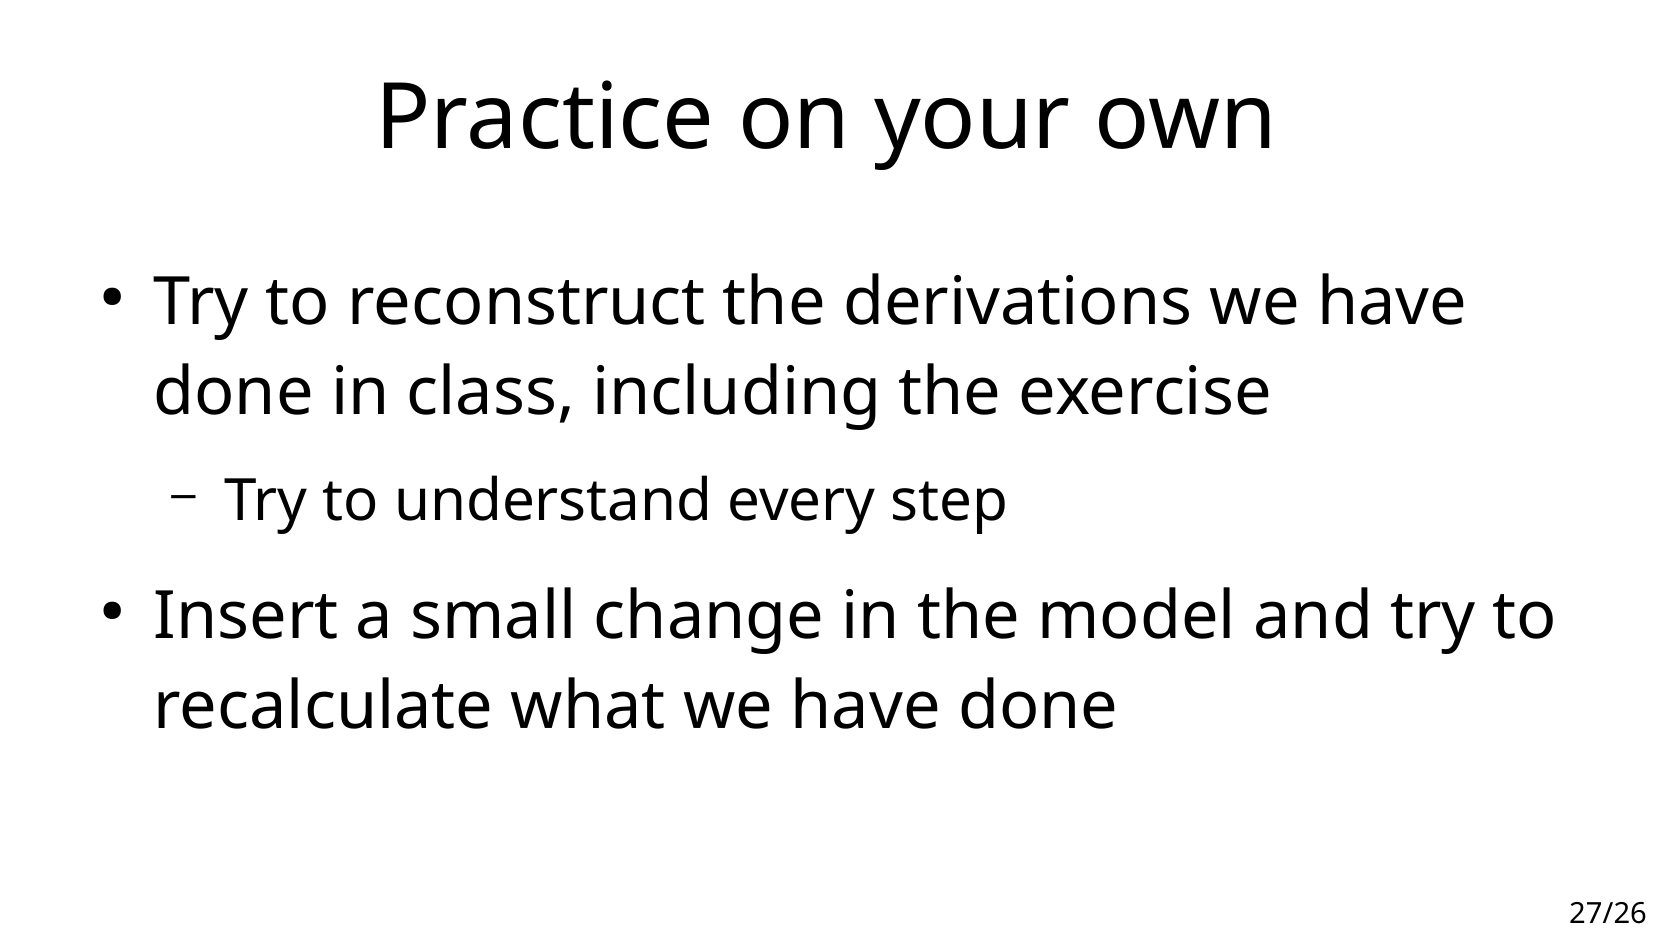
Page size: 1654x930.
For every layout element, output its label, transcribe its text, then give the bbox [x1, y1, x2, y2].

list Try to reconstruct the derivations we have done in class, including the exercise Try to understand every step Insert a small change in the model and try to recalculate what we have done [82, 252, 1571, 793]
title Practice on your own [82, 1, 1571, 225]
